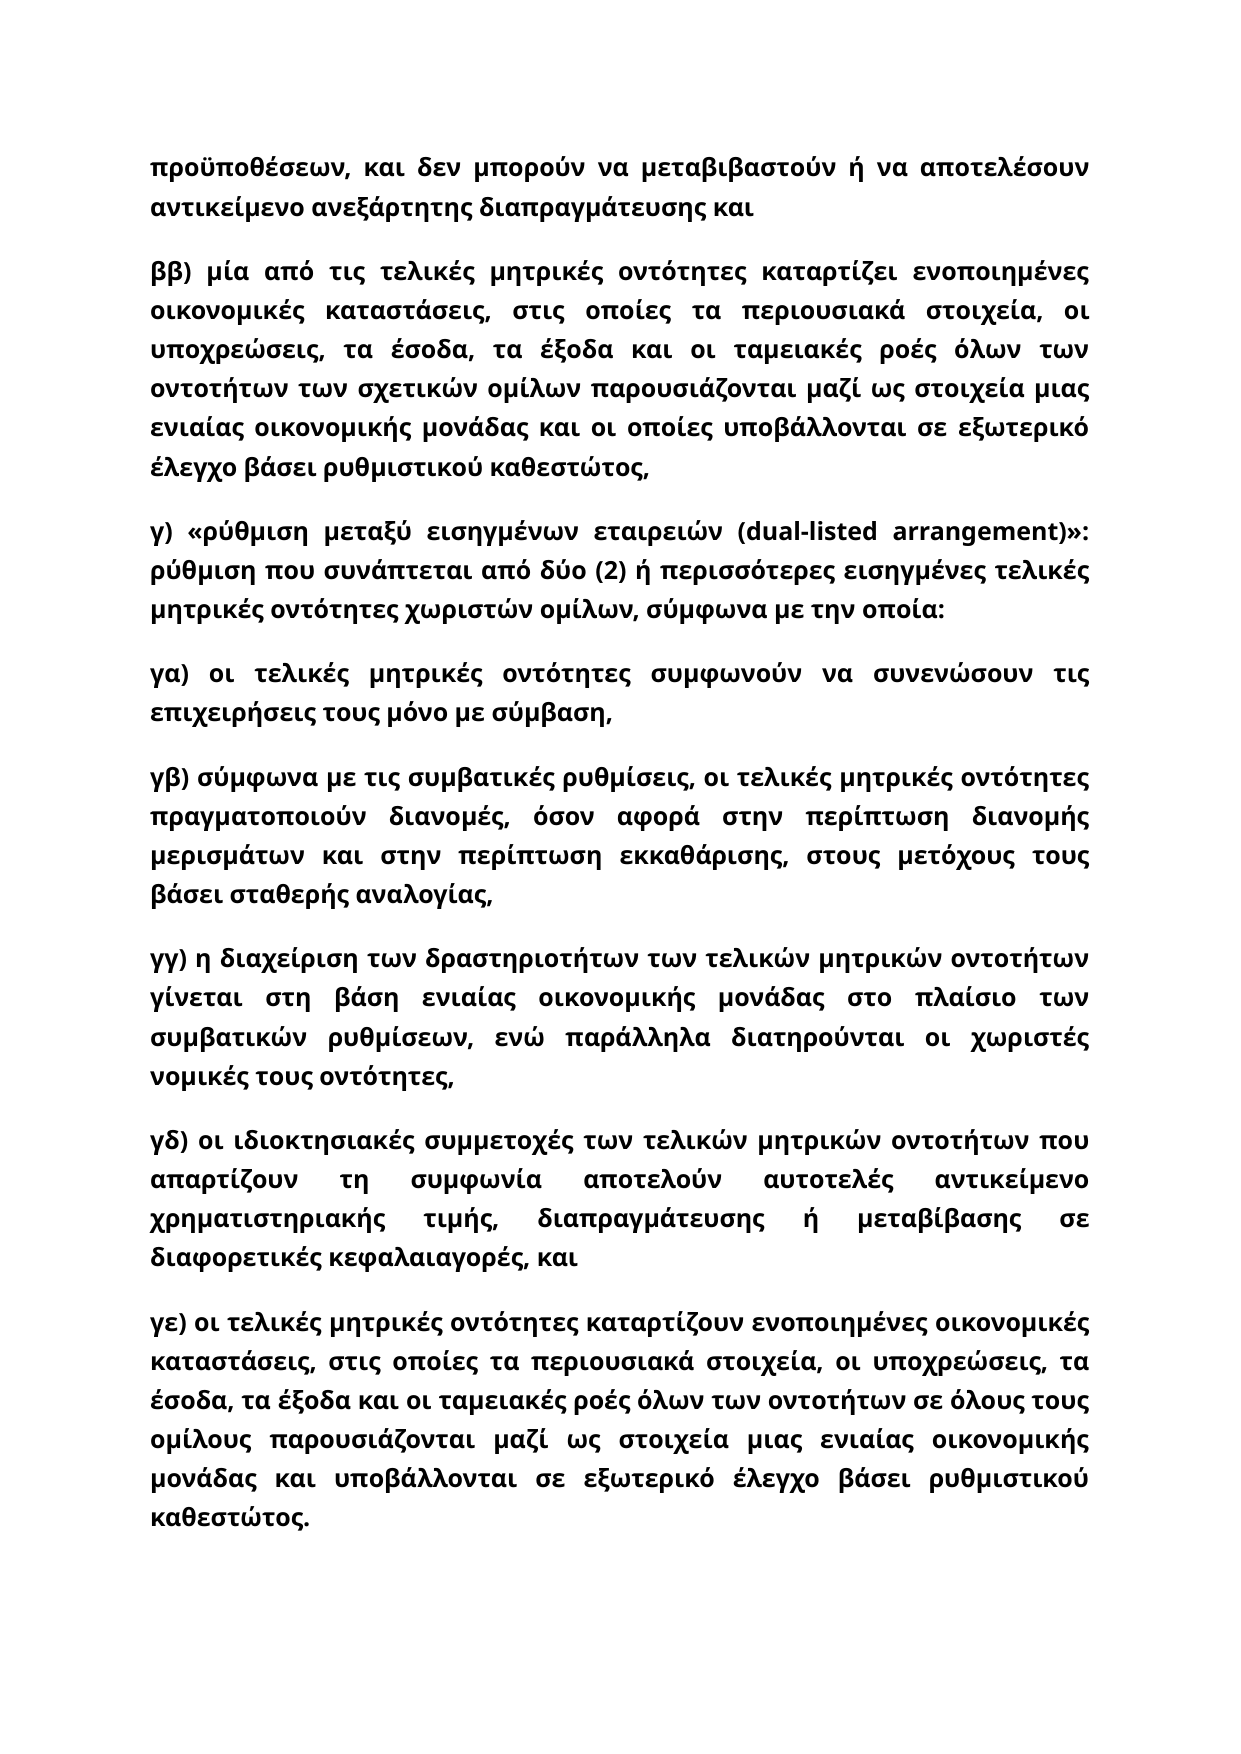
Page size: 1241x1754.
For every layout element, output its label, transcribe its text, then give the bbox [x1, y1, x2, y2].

text ββ) μία από τις τελικές μητρικές οντότητες καταρτίζει ενοποιημένες οικονομικές καταστάσεις, στις οποίες τα περιουσιακά στοιχεία, οι υποχρεώσεις, τα έσοδα, τα έξοδα και οι ταμειακές ροές όλων των οντοτήτων των σχετικών ομίλων παρουσιάζονται μαζί ως στοιχεία μιας ενιαίας οικονομικής μονάδας και οι οποίες υποβάλλονται σε εξωτερικό έλεγχο βάσει ρυθμιστικού καθεστώτος, [150, 253, 1090, 483]
text γβ) σύμφωνα με τις συμβατικές ρυθμίσεις, οι τελικές μητρικές οντότητες πραγματοποιούν διανομές, όσον αφορά στην περίπτωση διανομής μερισμάτων και στην περίπτωση εκκαθάρισης, στους μετόχους τους βάσει σταθερής αναλογίας, [150, 759, 1090, 911]
text γα) οι τελικές μητρικές οντότητες συμφωνούν να συνενώσουν τις επιχειρήσεις τους μόνο με σύμβαση, [150, 656, 1090, 729]
text γδ) οι ιδιοκτησιακές συμμετοχές των τελικών μητρικών οντοτήτων που απαρτίζουν τη συμφωνία αποτελούν αυτοτελές αντικείμενο χρηματιστηριακής τιμής, διαπραγμάτευσης ή μεταβίβασης σε διαφορετικές κεφαλαιαγορές, και [150, 1122, 1090, 1274]
text γε) οι τελικές μητρικές οντότητες καταρτίζουν ενοποιημένες οικονομικές καταστάσεις, στις οποίες τα περιουσιακά στοιχεία, οι υποχρεώσεις, τα έσοδα, τα έξοδα και οι ταμειακές ροές όλων των οντοτήτων σε όλους τους ομίλους παρουσιάζονται μαζί ως στοιχεία μιας ενιαίας οικονομικής μονάδας και υποβάλλονται σε εξωτερικό έλεγχο βάσει ρυθμιστικού καθεστώτος. [150, 1304, 1090, 1534]
text γ) «ρύθμιση μεταξύ εισηγμένων εταιρειών (dual-listed arrangement)»: ρύθμιση που συνάπτεται από δύο (2) ή περισσότερες εισηγμένες τελικές μητρικές οντότητες χωριστών ομίλων, σύμφωνα με την οποία: [150, 513, 1090, 626]
text προϋποθέσεων, και δεν μπορούν να μεταβιβαστούν ή να αποτελέσουν αντικείμενο ανεξάρτητης διαπραγμάτευσης και [150, 150, 1090, 223]
text γγ) η διαχείριση των δραστηριοτήτων των τελικών μητρικών οντοτήτων γίνεται στη βάση ενιαίας οικονομικής μονάδας στο πλαίσιο των συμβατικών ρυθμίσεων, ενώ παράλληλα διατηρούνται οι χωριστές νομικές τους οντότητες, [150, 941, 1090, 1092]
